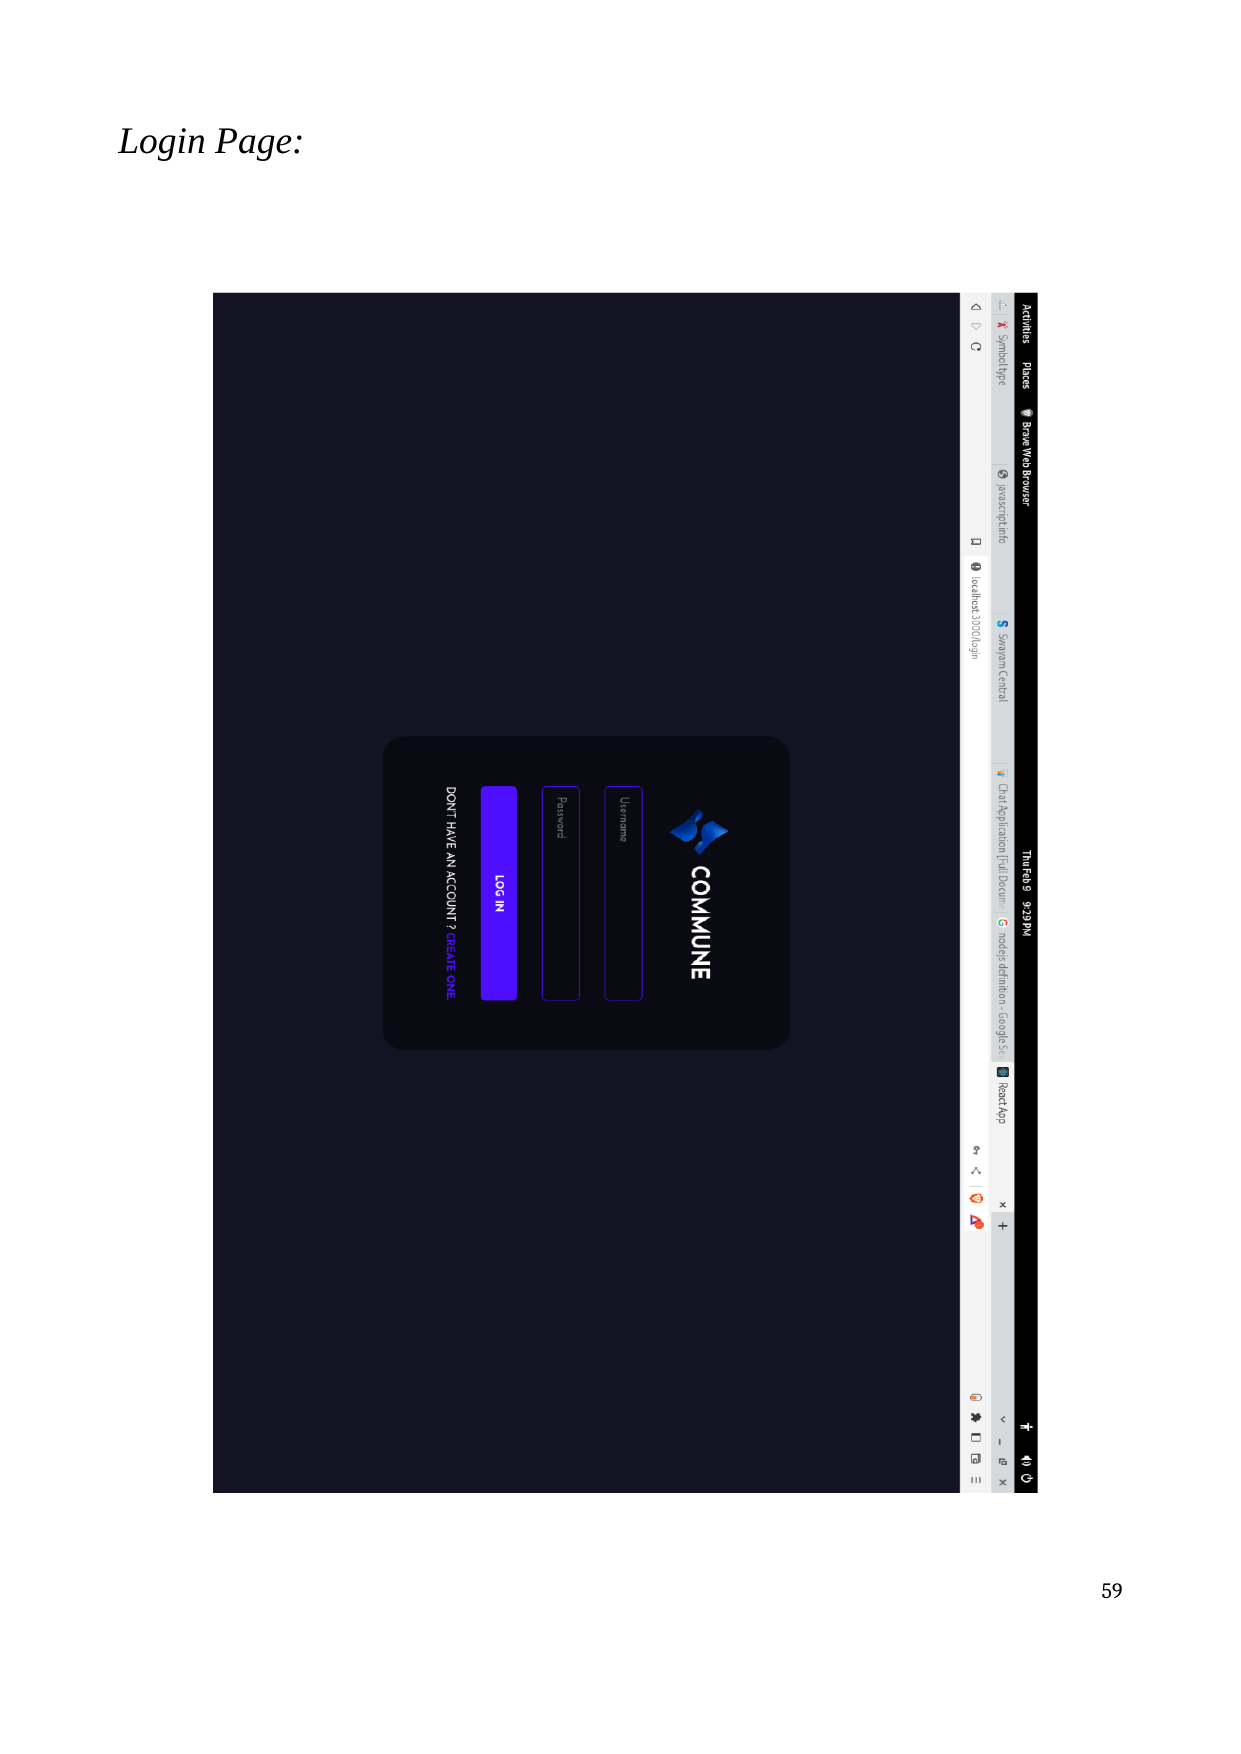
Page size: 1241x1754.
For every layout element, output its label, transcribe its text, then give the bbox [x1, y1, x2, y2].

text 59 [118, 1579, 1122, 1604]
text Login Page: [118, 118, 1122, 161]
picture [213, 294, 1038, 1493]
